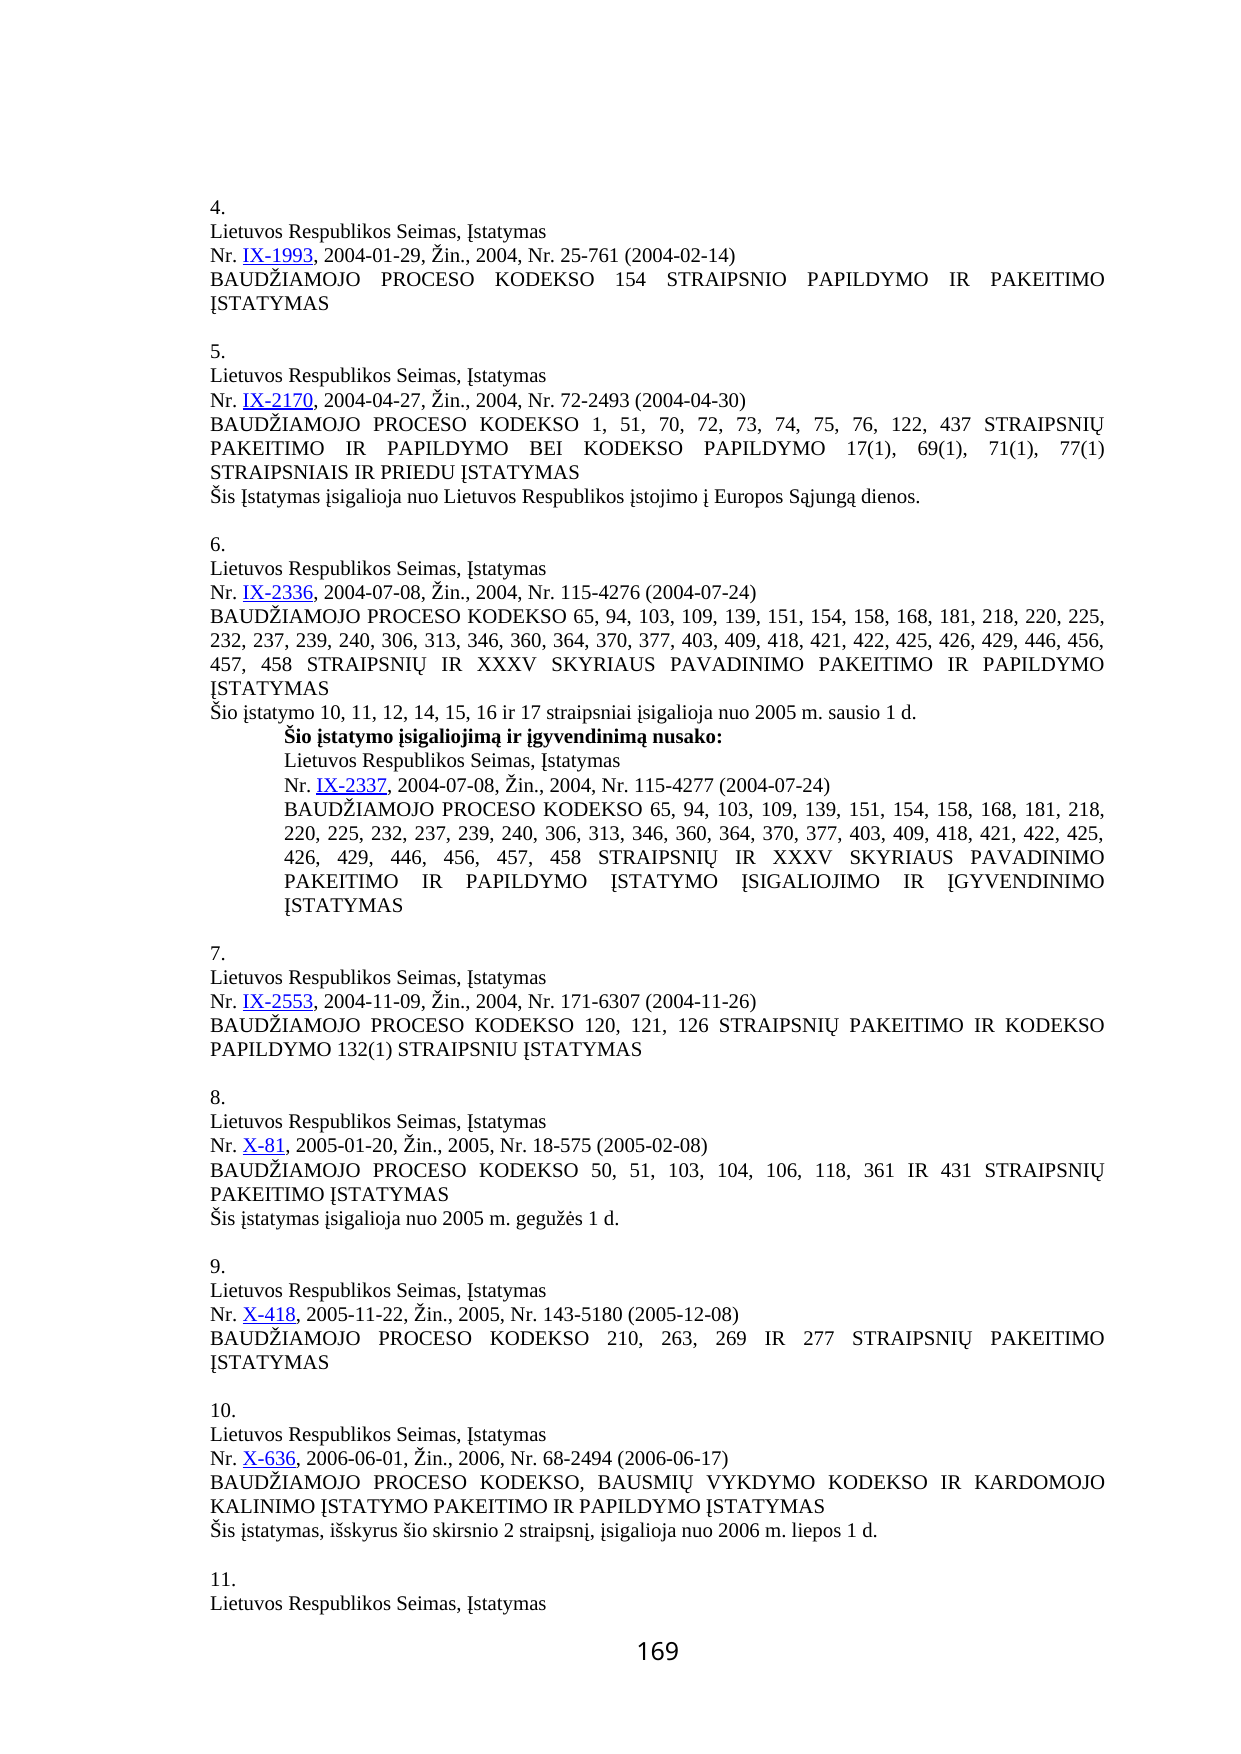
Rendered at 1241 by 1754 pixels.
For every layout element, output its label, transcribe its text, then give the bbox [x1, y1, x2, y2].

text Lietuvos Respublikos Seimas, Įstatymas [210, 1591, 1106, 1615]
text Nr. X-636, 2006-06-01, Žin., 2006, Nr. 68-2494 (2006-06-17) [210, 1446, 1106, 1470]
text 11. [210, 1567, 1106, 1591]
text Lietuvos Respublikos Seimas, Įstatymas [210, 363, 1106, 387]
text BAUDŽIAMOJO PROCESO KODEKSO 1, 51, 70, 72, 73, 74, 75, 76, 122, 437 STRAIPSNIŲ PAKEITIMO IR PAPILDYMO BEI KODEKSO PAPILDYMO 17(1), 69(1), 71(1), 77(1) STRAIPSNIAIS IR PRIEDU ĮSTATYMAS [210, 412, 1106, 484]
text Lietuvos Respublikos Seimas, Įstatymas [210, 1109, 1106, 1133]
text Lietuvos Respublikos Seimas, Įstatymas [210, 1422, 1106, 1446]
text 7. [210, 941, 1106, 965]
text BAUDŽIAMOJO PROCESO KODEKSO 120, 121, 126 STRAIPSNIŲ PAKEITIMO IR KODEKSO PAPILDYMO 132(1) STRAIPSNIU ĮSTATYMAS [210, 1013, 1106, 1061]
text Nr. IX-2337, 2004-07-08, Žin., 2004, Nr. 115-4277 (2004-07-24) [210, 772, 1106, 797]
text 8. [210, 1085, 1106, 1109]
text Šio įstatymo 10, 11, 12, 14, 15, 16 ir 17 straipsniai įsigalioja nuo 2005 m. sausio 1 d. [210, 700, 1106, 724]
text Nr. X-81, 2005-01-20, Žin., 2005, Nr. 18-575 (2005-02-08) [210, 1133, 1106, 1157]
text Lietuvos Respublikos Seimas, Įstatymas [210, 219, 1106, 243]
text BAUDŽIAMOJO PROCESO KODEKSO 210, 263, 269 IR 277 STRAIPSNIŲ PAKEITIMO ĮSTATYMAS [210, 1326, 1106, 1374]
text Lietuvos Respublikos Seimas, Įstatymas [210, 1278, 1106, 1302]
text Lietuvos Respublikos Seimas, Įstatymas [210, 965, 1106, 989]
text Lietuvos Respublikos Seimas, Įstatymas [210, 556, 1106, 580]
text Nr. X-418, 2005-11-22, Žin., 2005, Nr. 143-5180 (2005-12-08) [210, 1302, 1106, 1326]
text Lietuvos Respublikos Seimas, Įstatymas [210, 748, 1106, 772]
text 6. [210, 532, 1106, 556]
text BAUDŽIAMOJO PROCESO KODEKSO 50, 51, 103, 104, 106, 118, 361 IR 431 STRAIPSNIŲ PAKEITIMO ĮSTATYMAS [210, 1157, 1106, 1206]
text 4. [210, 195, 1106, 219]
text Šis įstatymas įsigalioja nuo 2005 m. gegužės 1 d. [210, 1206, 1106, 1230]
text Nr. IX-2170, 2004-04-27, Žin., 2004, Nr. 72-2493 (2004-04-30) [210, 387, 1106, 412]
text Nr. IX-2553, 2004-11-09, Žin., 2004, Nr. 171-6307 (2004-11-26) [210, 989, 1106, 1013]
text Šis Įstatymas įsigalioja nuo Lietuvos Respublikos įstojimo į Europos Sąjungą dienos. [210, 484, 1106, 508]
text Nr. IX-2336, 2004-07-08, Žin., 2004, Nr. 115-4276 (2004-07-24) [210, 580, 1106, 604]
text Nr. IX-1993, 2004-01-29, Žin., 2004, Nr. 25-761 (2004-02-14) [210, 243, 1106, 267]
text BAUDŽIAMOJO PROCESO KODEKSO 65, 94, 103, 109, 139, 151, 154, 158, 168, 181, 218, 220, 225, 232, 237, 239, 240, 306, 313, 346, 360, 364, 370, 377, 403, 409, 418, 421, 422, 425, 426, 429, 446, 456, 457, 458 STRAIPSNIŲ IR XXXV SKYRIAUS PAVADINIMO PAKEITIMO IR PAPILDYMO ĮSTATYMO ĮSIGALIOJIMO IR ĮGYVENDINIMO ĮSTATYMAS [284, 797, 1106, 917]
text 5. [210, 339, 1106, 363]
text Šio įstatymo įsigaliojimą ir įgyvendinimą nusako: [210, 724, 1106, 748]
text Šis įstatymas, išskyrus šio skirsnio 2 straipsnį, įsigalioja nuo 2006 m. liepos 1 d. [210, 1518, 1106, 1542]
text BAUDŽIAMOJO PROCESO KODEKSO 65, 94, 103, 109, 139, 151, 154, 158, 168, 181, 218, 220, 225, 232, 237, 239, 240, 306, 313, 346, 360, 364, 370, 377, 403, 409, 418, 421, 422, 425, 426, 429, 446, 456, 457, 458 STRAIPSNIŲ IR XXXV SKYRIAUS PAVADINIMO PAKEITIMO IR PAPILDYMO ĮSTATYMAS [210, 604, 1106, 700]
text BAUDŽIAMOJO PROCESO KODEKSO 154 STRAIPSNIO PAPILDYMO IR PAKEITIMO ĮSTATYMAS [210, 267, 1106, 315]
text 9. [210, 1254, 1106, 1278]
text BAUDŽIAMOJO PROCESO KODEKSO, BAUSMIŲ VYKDYMO KODEKSO IR KARDOMOJO KALINIMO ĮSTATYMO PAKEITIMO IR PAPILDYMO ĮSTATYMAS [210, 1470, 1106, 1518]
text 10. [210, 1398, 1106, 1422]
